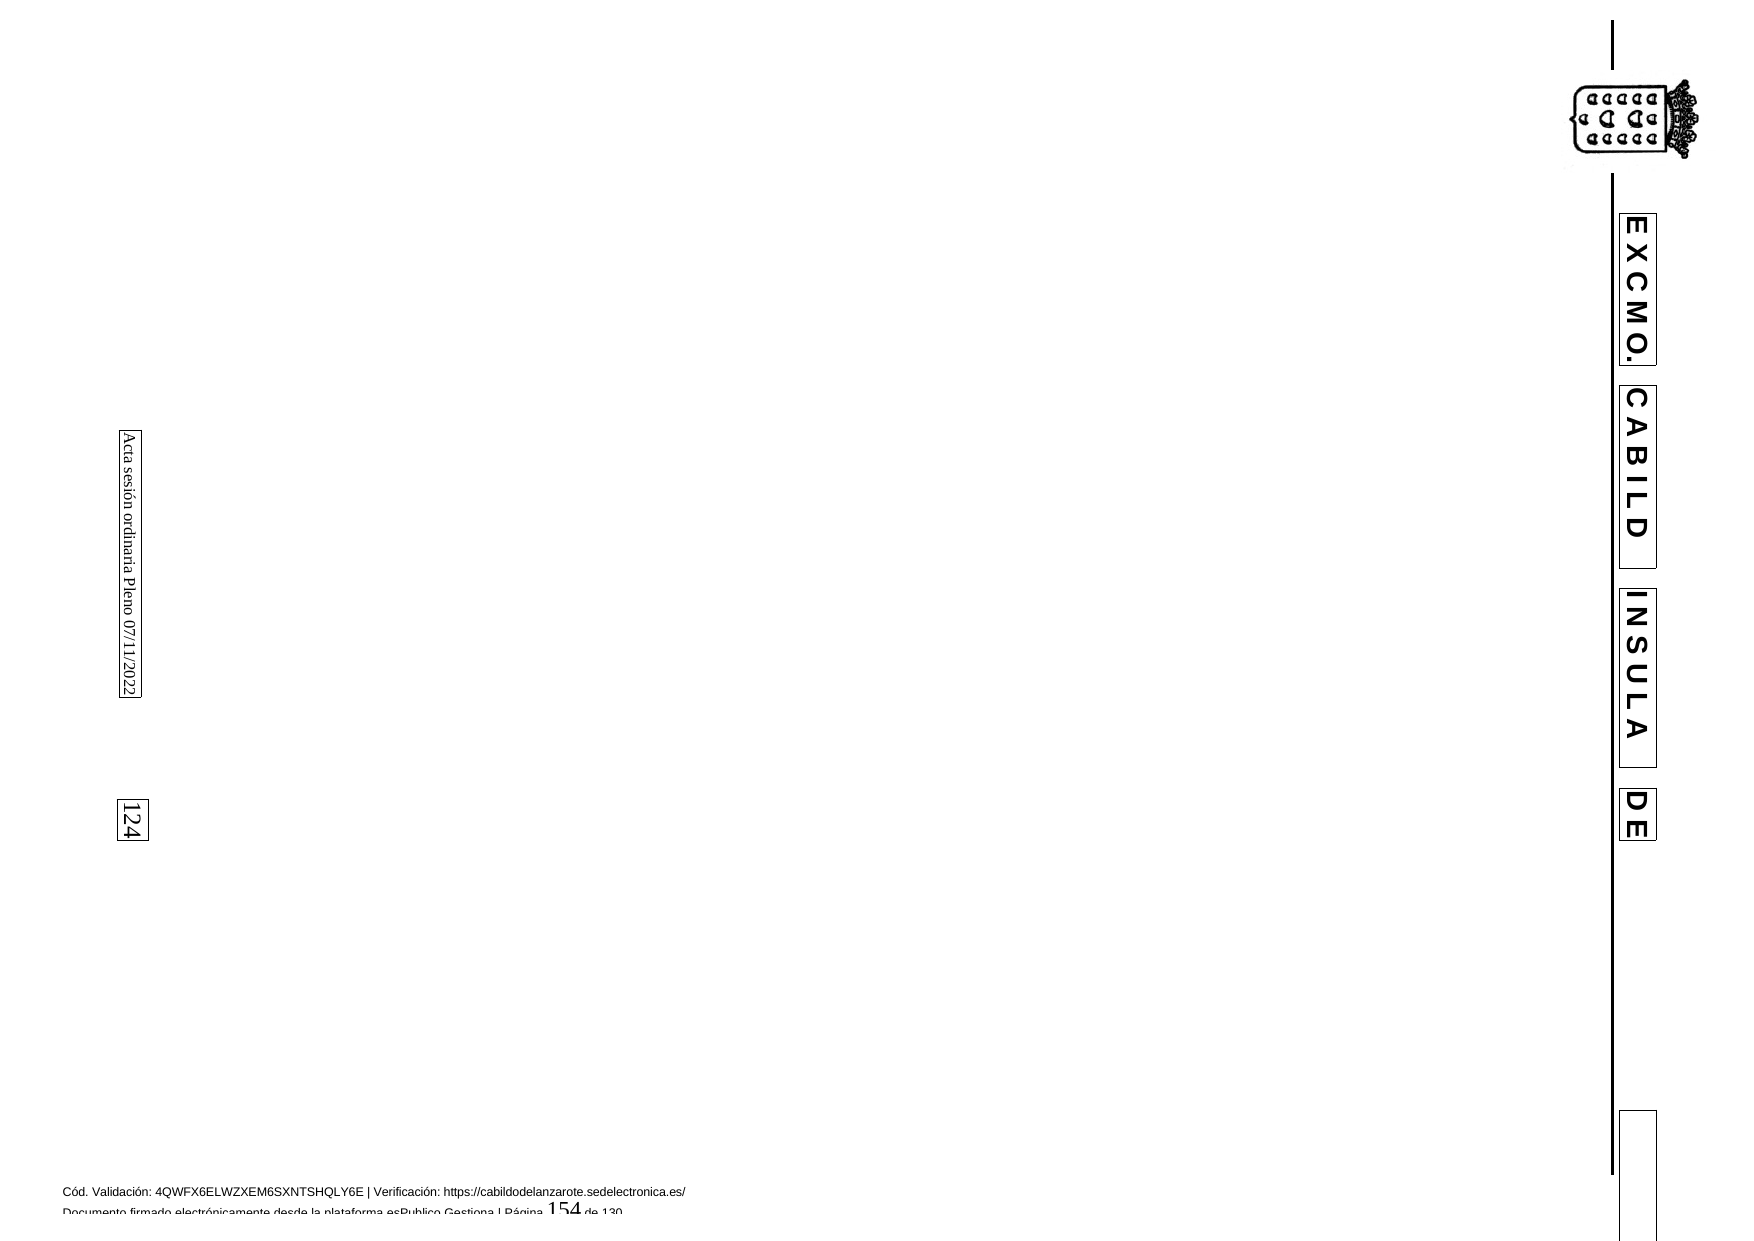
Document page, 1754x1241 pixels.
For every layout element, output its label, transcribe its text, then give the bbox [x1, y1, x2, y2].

text D E [1621, 790, 1654, 840]
text C A B I L D O [1620, 387, 1654, 568]
text Acta sesión ordinaria Pleno 07/11/2022 [121, 432, 140, 697]
text I N S U L A R [1620, 590, 1654, 767]
text E X C M O. [1621, 216, 1654, 365]
picture [1561, 70, 1716, 173]
text 124 [119, 801, 147, 840]
